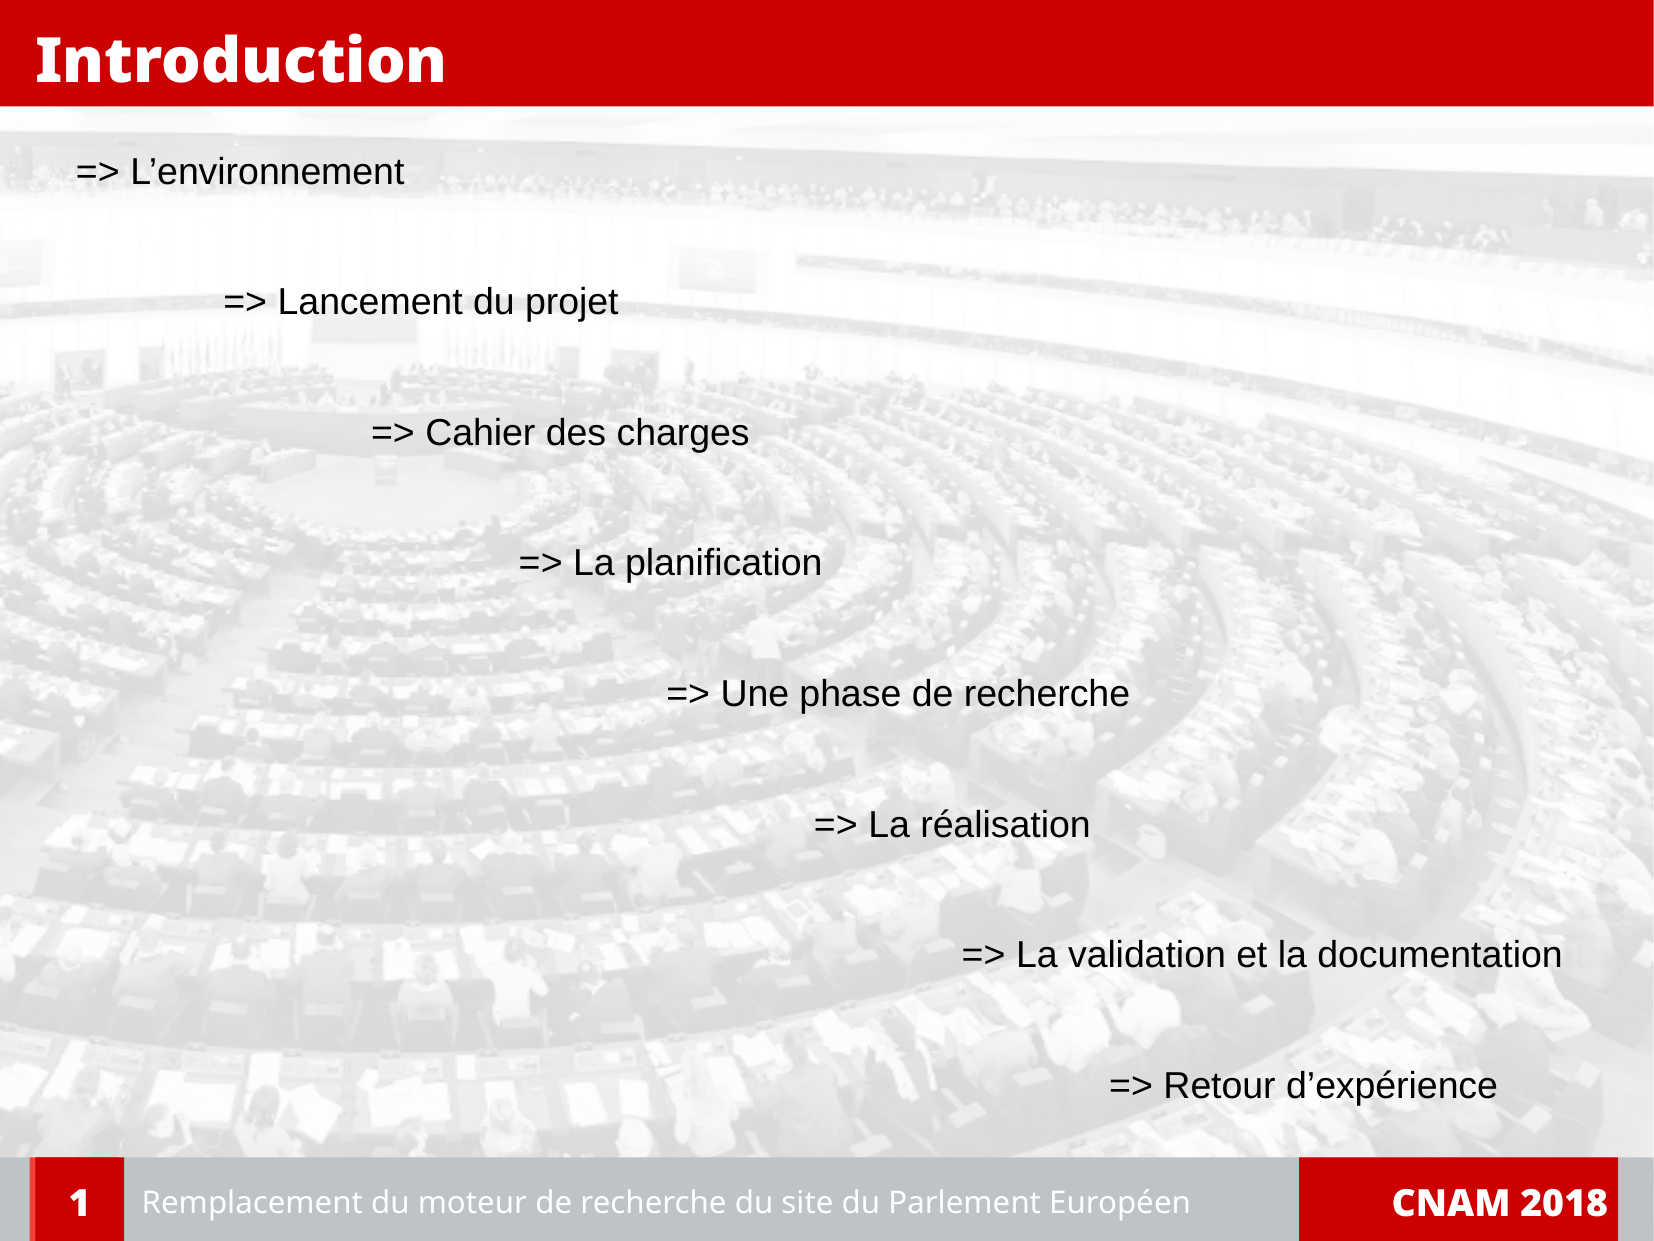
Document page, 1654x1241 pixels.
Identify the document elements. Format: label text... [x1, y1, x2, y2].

text_box => L’environnement => Lancement du projet => Cahier des charges => La planification => Une phase de recherche => La réalisation => La validation et la documentation => Retour d’expérience [61, 142, 1578, 1123]
title Introduction [35, 0, 1571, 101]
picture [0, 107, 1654, 1157]
